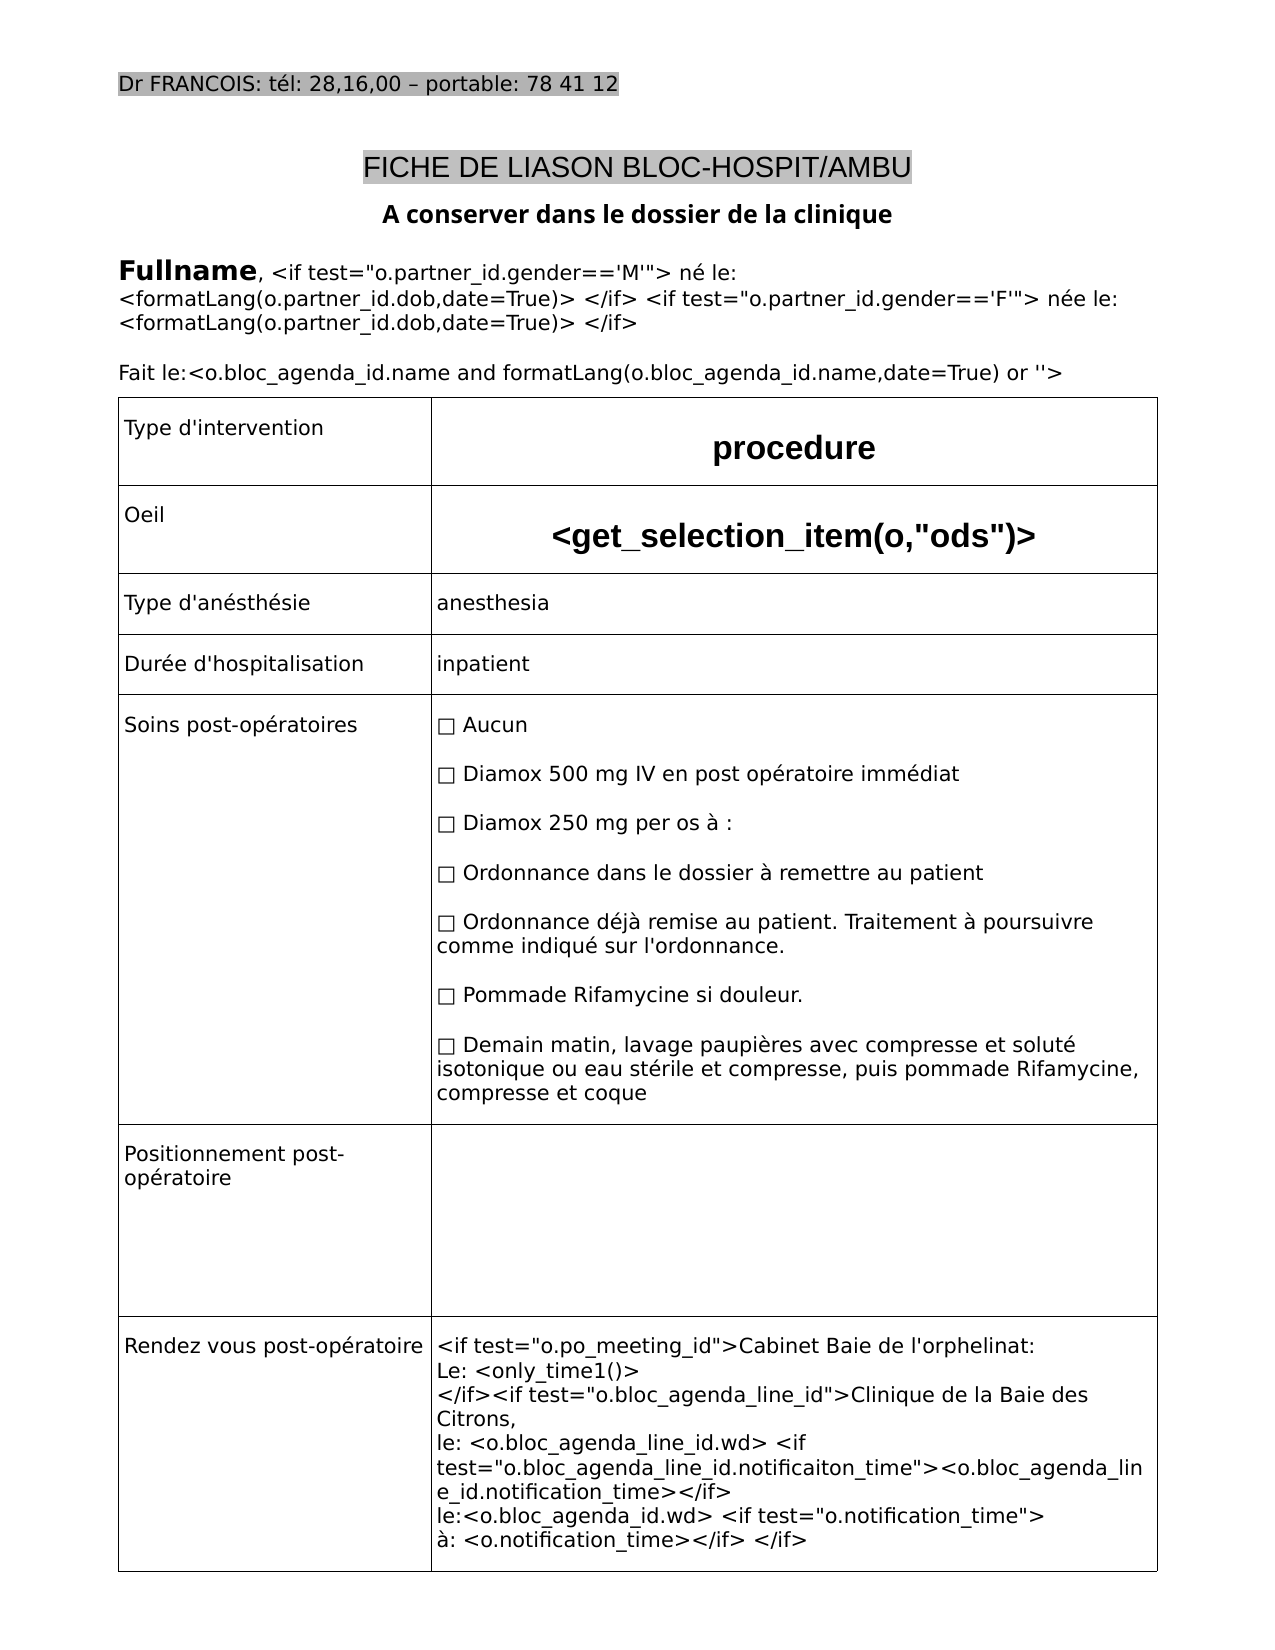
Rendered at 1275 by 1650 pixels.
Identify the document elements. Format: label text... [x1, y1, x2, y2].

table_cell anesthesia [432, 574, 1157, 633]
table_cell <get_selection_item(o,"ods")> [432, 486, 1157, 573]
table_header procedure [432, 398, 1157, 485]
table_cell <if test="o.po_meeting_id">Cabinet Baie de l'orphelinat: Le: <only_time1()> </if><if test="o.bloc_agenda_line_id">Clinique de la Baie des Citrons, le: <o.bloc_agenda_line_id.wd> <if test="o.bloc_agenda_line_id.notificaiton_time"><o.bloc_agenda_line_id.notification_time></if> le:<o.bloc_agenda_id.wd> <if test="o.notification_time"> à: <o.notification_time></if> </if> [432, 1317, 1157, 1571]
table_cell Type d'anésthésie [119, 574, 431, 633]
table_cell Durée d'hospitalisation [119, 635, 431, 694]
table_cell Oeil [119, 486, 431, 573]
text Fait le:<o.bloc_agenda_id.name and formatLang(o.bloc_agenda_id.name,date=True) or ''> [118, 361, 1157, 385]
table_cell □ Aucun □ Diamox 500 mg IV en post opératoire immédiat □ Diamox 250 mg per os à : □ Ordonnance dans le dossier à remettre au patient □ Ordonnance déjà remise au patient. Traitement à poursuivre comme indiqué sur l'ordonnance. □ Pommade Rifamycine si douleur. □ Demain matin, lavage paupières avec compresse et soluté isotonique ou eau stérile et compresse, puis pommade Rifamycine, compresse et coque [432, 695, 1157, 1124]
table_header Type d'intervention [119, 398, 431, 485]
table_cell Soins post-opératoires [119, 695, 431, 1124]
table_cell inpatient [432, 635, 1157, 694]
table_cell Rendez vous post-opératoire [119, 1317, 431, 1571]
table_cell [432, 1125, 1157, 1316]
table_cell Positionnement post-opératoire [119, 1125, 431, 1316]
subtitle FICHE DE LIASON BLOC-HOSPIT/AMBU [118, 150, 1157, 184]
text A conserver dans le dossier de la clinique [118, 196, 1157, 230]
text Fullname, <if test="o.partner_id.gender=='M'"> né le: <formatLang(o.partner_id.dob,date=True)> </if> <if test="o.partner_id.gender=='F'"> née le: <formatLang(o.partner_id.dob,date=True)> </if> [118, 255, 1157, 336]
